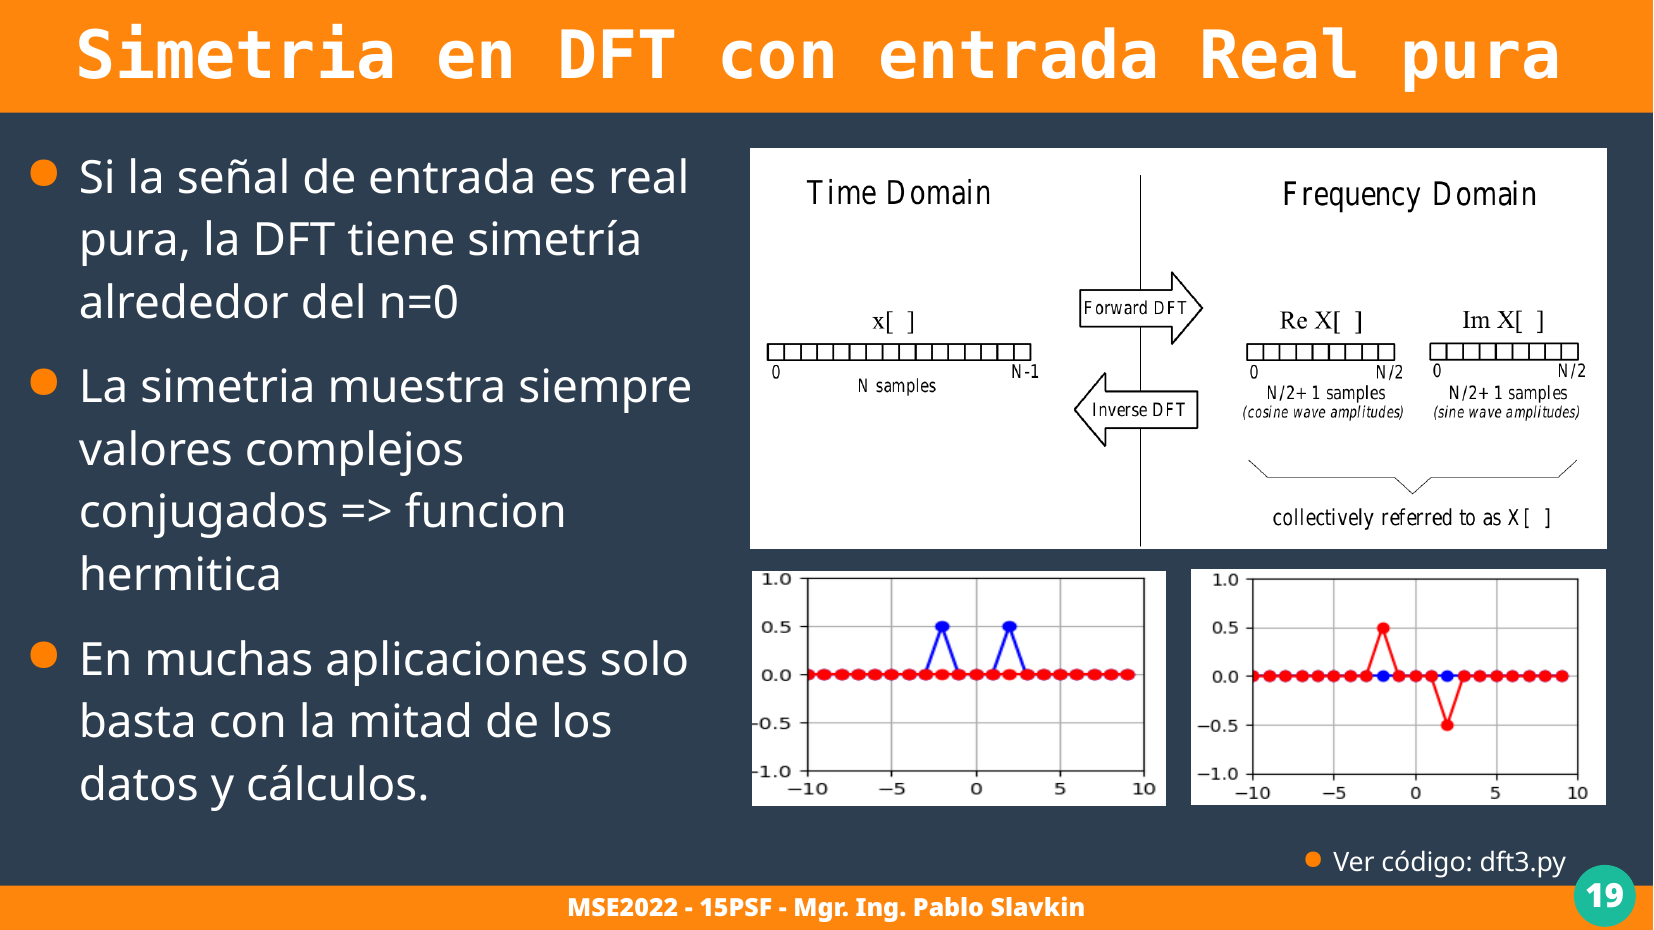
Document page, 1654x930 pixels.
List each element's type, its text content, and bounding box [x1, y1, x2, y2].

picture [750, 148, 1607, 549]
title Simetria en DFT con entrada Real pura [75, 16, 1651, 113]
list Si la señal de entrada es real pura, la DFT tiene simetría alrededor del n=0 La simetria muestra siempre valores complejos conjugados => funcion hermitica En muchas aplicaciones solo basta con la mitad de los datos y cálculos. [7, 144, 713, 826]
list Ver código: dft3.py [1292, 842, 1567, 881]
picture [1191, 569, 1606, 805]
picture [752, 571, 1166, 806]
